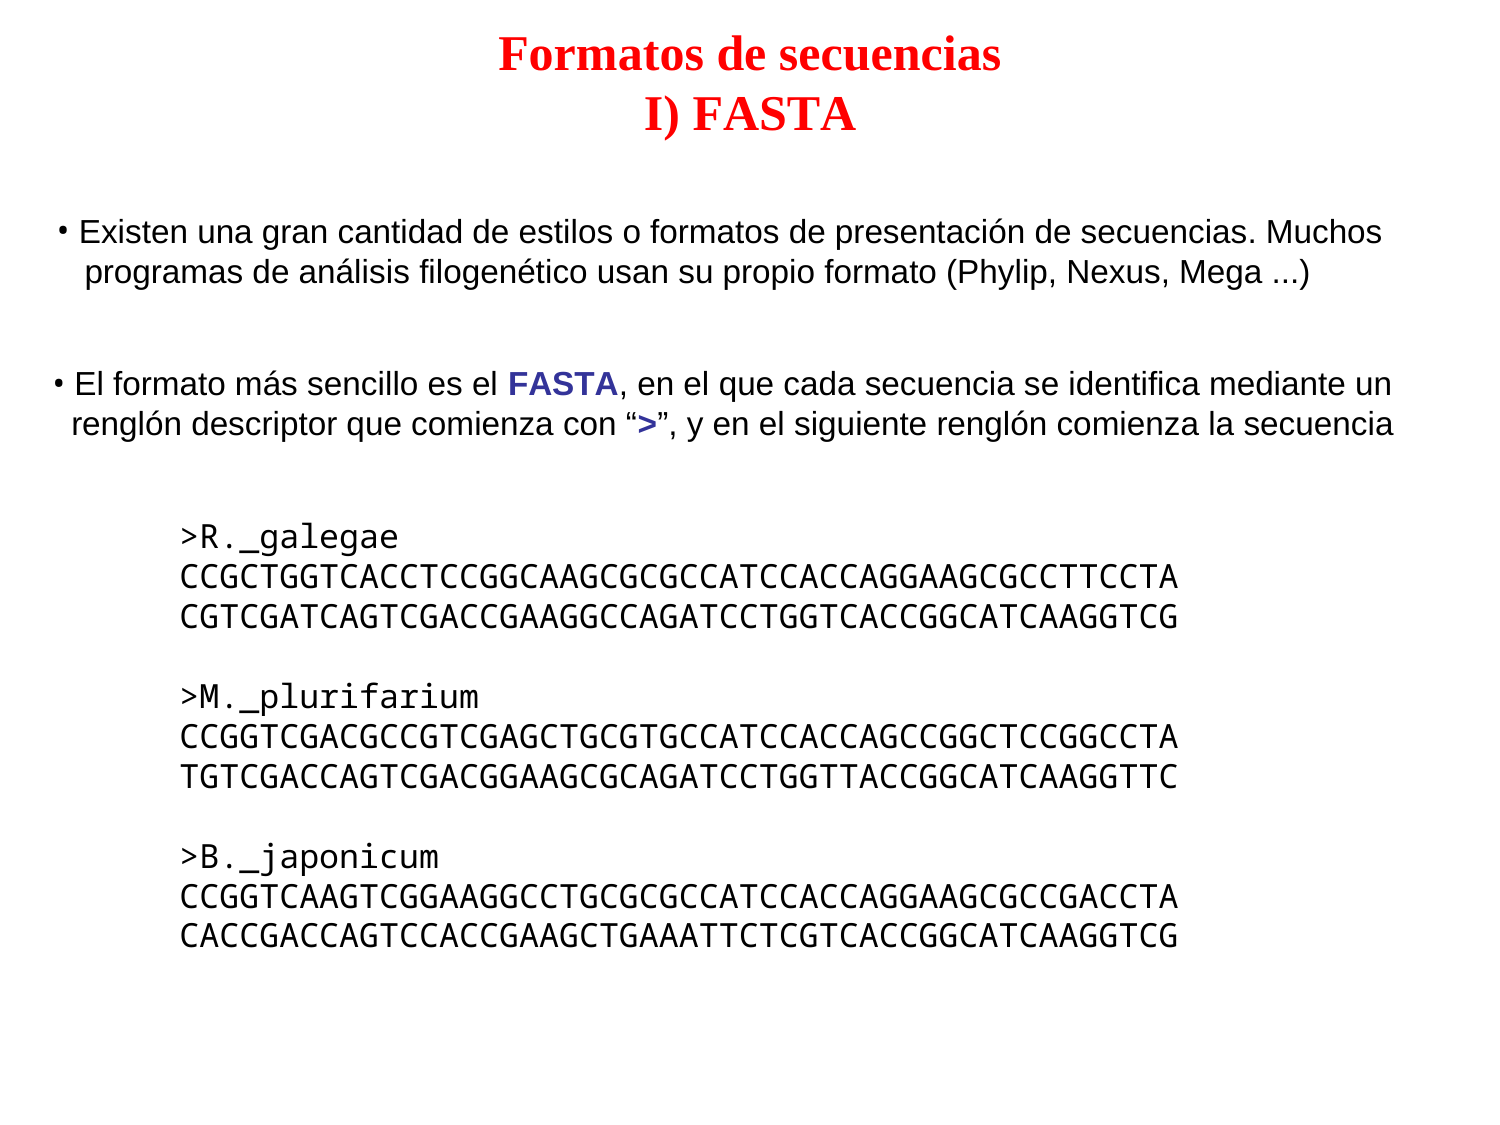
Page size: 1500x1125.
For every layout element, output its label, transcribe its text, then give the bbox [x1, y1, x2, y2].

text_box El formato más sencillo es el FASTA, en el que cada secuencia se identifica mediante un renglón descriptor que comienza con “>”, y en el siguiente renglón comienza la secuencia [37, 354, 1410, 451]
text_box Formatos de secuencias I) FASTA [483, 13, 1017, 149]
text_box Existen una gran cantidad de estilos o formatos de presentación de secuencias. Muchos programas de análisis filogenético usan su propio formato (Phylip, Nexus, Mega ...) [42, 202, 1400, 298]
text_box >R._galegae CCGCTGGTCACCTCCGGCAAGCGCGCCATCCACCAGGAAGCGCCTTCCTA CGTCGATCAGTCGACCGAAGGCCAGATCCTGGTCACCGGCATCAAGGTCG >M._plurifarium CCGGTCGACGCCGTCGAGCTGCGTGCCATCCACCAGCCGGCTCCGGCCTA TGTCGACCAGTCGACGGAAGCGCAGATCCTGGTTACCGGCATCAAGGTTC >B._japonicum CCGGTCAAGTCGGAAGGCCTGCGCGCCATCCACCAGGAAGCGCCGACCTA CACCGACCAGTCCACCGAAGCTGAAATTCTCGTCACCGGCATCAAGGTCG [164, 507, 1195, 963]
